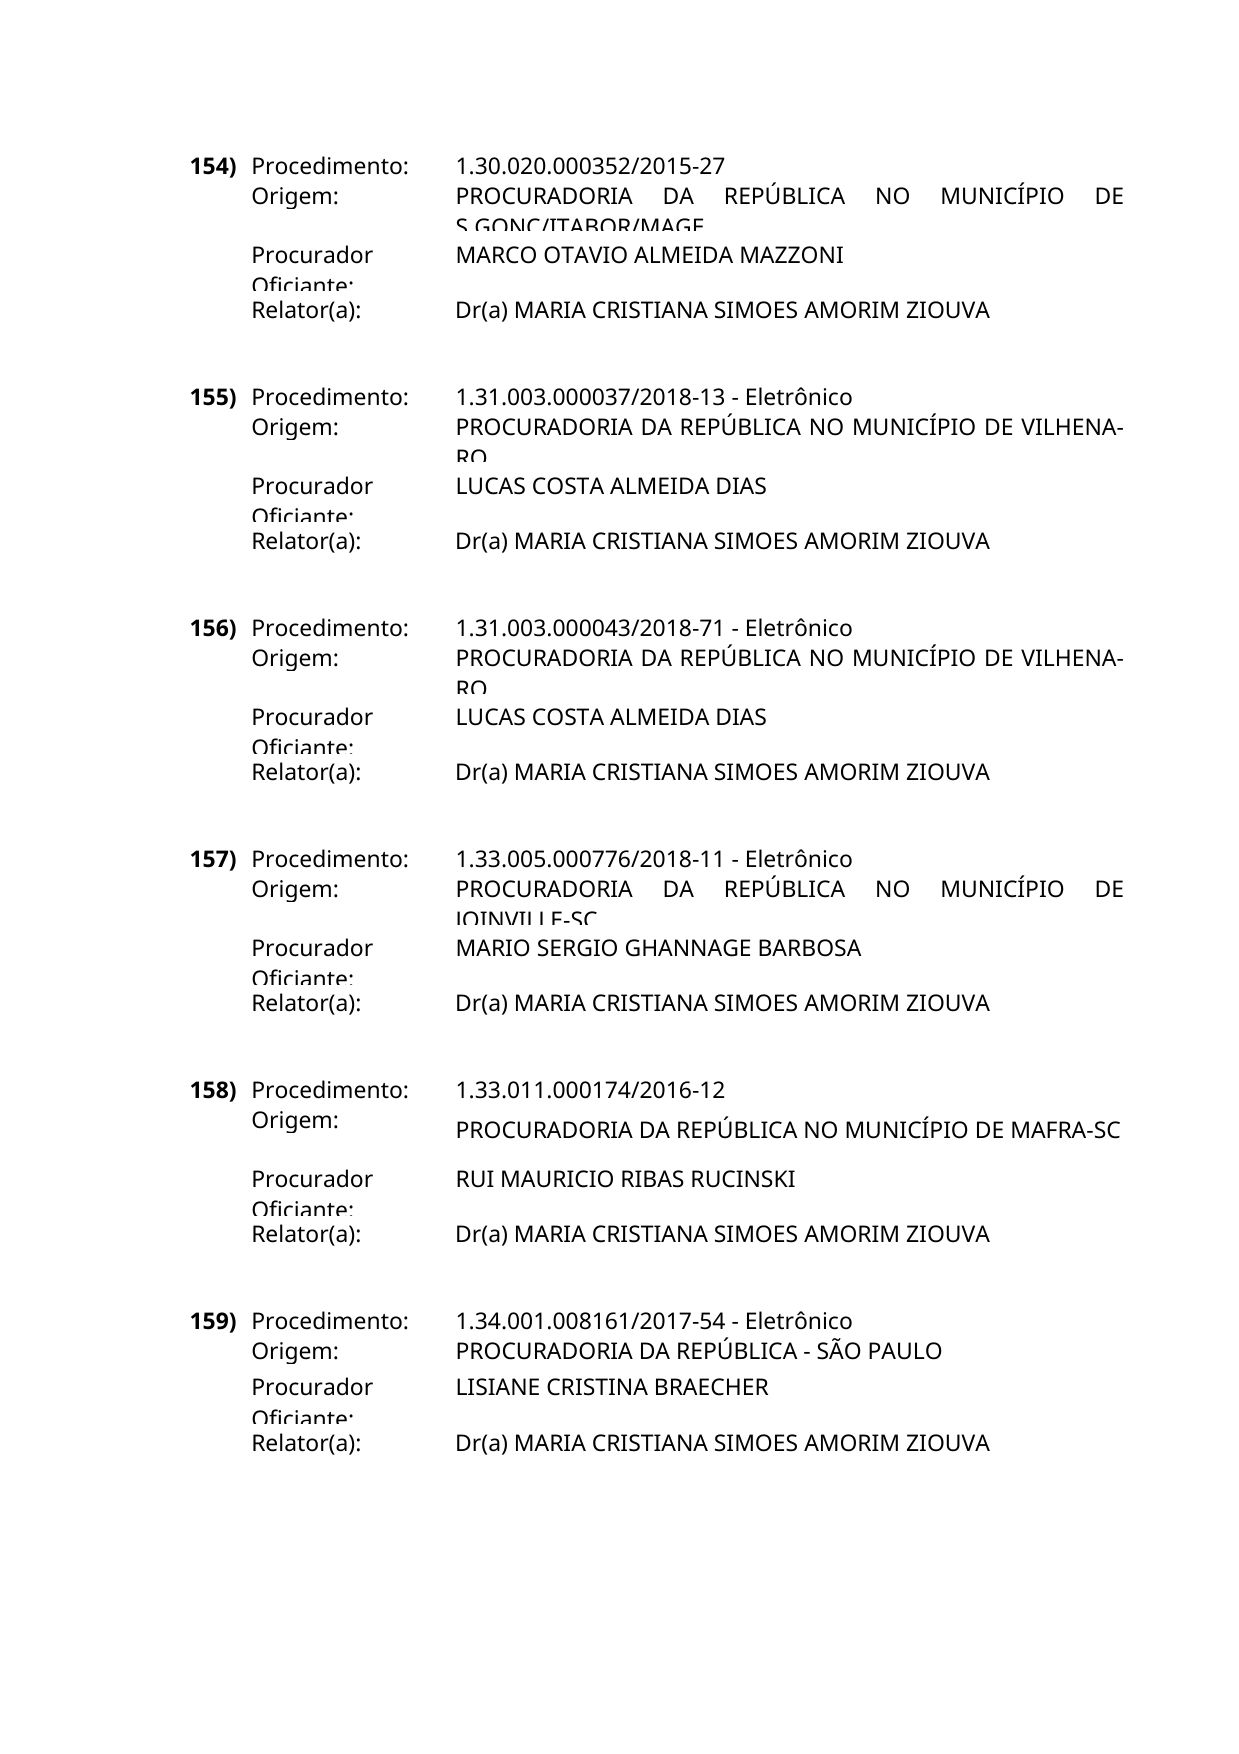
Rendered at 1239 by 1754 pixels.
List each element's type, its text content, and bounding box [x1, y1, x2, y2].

table_header [455, 0, 1124, 150]
table_cell [189, 324, 251, 381]
table_cell [189, 1163, 251, 1214]
table_cell [1125, 239, 1239, 289]
table_cell [0, 555, 189, 612]
table_cell [251, 1248, 455, 1305]
table_cell [1125, 1155, 1239, 1163]
table_cell [1125, 1427, 1239, 1457]
table_cell [0, 324, 189, 381]
table_cell [0, 294, 189, 324]
table_cell [1125, 873, 1239, 902]
table_cell [455, 693, 1124, 701]
table_cell PROCURADORIA DA REPÚBLICA NO MUNICÍPIO DE MAFRA-SC [455, 1104, 1124, 1155]
table_cell [455, 1248, 1124, 1305]
table_cell 1.31.003.000043/2018-71 - Eletrônico [455, 612, 1124, 641]
table_cell [189, 239, 251, 289]
table_cell [0, 150, 189, 178]
table_cell [0, 1371, 189, 1422]
table_cell [189, 525, 251, 555]
table_cell [1125, 1218, 1239, 1248]
table_cell [189, 642, 251, 671]
table_cell [251, 693, 455, 701]
table_cell [455, 924, 1124, 932]
table_cell Procurador Oficiante: [251, 1371, 455, 1424]
table_cell [0, 1248, 189, 1305]
table_cell [189, 209, 251, 231]
table_cell [251, 324, 455, 381]
table_cell [189, 1104, 251, 1133]
table_header Relator(a): [251, 294, 455, 323]
table_cell 1.34.001.008161/2017-54 - Eletrônico [455, 1305, 1124, 1334]
table_cell [1125, 555, 1239, 612]
table_cell LUCAS COSTA ALMEIDA DIAS [455, 470, 1124, 521]
table_cell [0, 873, 189, 902]
table_cell [0, 1017, 189, 1074]
table_cell [189, 701, 251, 752]
table_cell [1125, 924, 1239, 932]
table_cell [251, 1155, 455, 1163]
table_cell [189, 180, 251, 208]
table_cell Procedimento: [251, 612, 455, 641]
table_cell [1125, 642, 1239, 671]
table_cell [0, 756, 189, 786]
table_cell [0, 180, 189, 208]
table_cell [0, 381, 189, 409]
table_cell [0, 440, 189, 462]
table_cell Origem: [251, 642, 455, 671]
table_cell [251, 1133, 455, 1155]
table_header Dr(a) MARIA CRISTIANA SIMOES AMORIM ZIOUVA [455, 294, 1122, 323]
table_cell [189, 1017, 251, 1074]
table_cell [189, 693, 251, 701]
table_cell [0, 462, 189, 469]
table_cell [1125, 440, 1239, 462]
table_cell [1125, 1305, 1239, 1334]
table_cell [189, 470, 251, 521]
table_cell [0, 239, 189, 289]
table_header Dr(a) MARIA CRISTIANA SIMOES AMORIM ZIOUVA [455, 1218, 1122, 1247]
table_cell [189, 231, 251, 238]
table_cell [189, 1218, 251, 1248]
table_header Relator(a): [251, 525, 455, 554]
table_cell [1125, 1335, 1239, 1364]
table_cell 157) [189, 843, 251, 872]
table_cell [1125, 987, 1239, 1017]
table_cell [0, 843, 189, 872]
table_cell [0, 642, 189, 671]
table_header Dr(a) MARIA CRISTIANA SIMOES AMORIM ZIOUVA [455, 756, 1122, 785]
table_cell [1125, 1017, 1239, 1074]
table_cell MARIO SERGIO GHANNAGE BARBOSA [455, 932, 1124, 983]
table_header [189, 0, 251, 150]
table_cell [189, 1364, 251, 1371]
table_cell 155) [189, 381, 251, 409]
table_cell [0, 932, 189, 983]
table_cell Procedimento: [251, 150, 455, 178]
table_cell [251, 924, 455, 932]
table_cell [1125, 1248, 1239, 1305]
table_cell Procurador Oficiante: [251, 239, 455, 291]
table_cell Procedimento: [251, 381, 455, 409]
table_cell Procurador Oficiante: [251, 1163, 455, 1215]
table_cell [1125, 180, 1239, 208]
table_cell [1125, 1364, 1239, 1371]
table_cell [1125, 1371, 1239, 1422]
table_header Dr(a) MARIA CRISTIANA SIMOES AMORIM ZIOUVA [455, 987, 1122, 1016]
table_cell [189, 294, 251, 324]
table_cell [189, 873, 251, 902]
table_cell [0, 671, 189, 693]
table_header Dr(a) MARIA CRISTIANA SIMOES AMORIM ZIOUVA [455, 1427, 1122, 1455]
table_cell [251, 786, 455, 843]
table_cell [189, 671, 251, 693]
table_cell 1.33.005.000776/2018-11 - Eletrônico [455, 843, 1124, 872]
table_header [1125, 0, 1239, 150]
table_cell [455, 1364, 1124, 1371]
table_cell Origem: [251, 411, 455, 439]
table_cell [0, 525, 189, 555]
table_cell [1125, 209, 1239, 231]
table_cell Origem: [251, 873, 455, 902]
table_cell [0, 1163, 189, 1214]
table_header Dr(a) MARIA CRISTIANA SIMOES AMORIM ZIOUVA [455, 525, 1122, 554]
table_cell 1.31.003.000037/2018-13 - Eletrônico [455, 381, 1124, 409]
table_cell [251, 902, 455, 924]
table_cell [0, 924, 189, 932]
table_cell [189, 462, 251, 469]
table_cell PROCURADORIA DA REPÚBLICA - SÃO PAULO [455, 1335, 1124, 1364]
table_cell [1125, 231, 1239, 238]
table_cell [189, 1248, 251, 1305]
table_cell PROCURADORIA DA REPÚBLICA NO MUNICÍPIO DE S.GONÇ/ITABOR/MAGE [455, 180, 1124, 231]
table_cell [0, 209, 189, 231]
table_cell 158) [189, 1074, 251, 1103]
table_header [0, 0, 189, 150]
table_cell [0, 1335, 189, 1364]
table_cell [1125, 324, 1239, 381]
table_header Relator(a): [251, 1427, 455, 1455]
table_cell [189, 411, 251, 439]
table_cell [251, 209, 455, 231]
table_cell [1125, 693, 1239, 701]
table_cell 156) [189, 612, 251, 641]
table_cell [189, 756, 251, 786]
table_cell [0, 1155, 189, 1163]
table_cell [1125, 1104, 1239, 1133]
table_cell [189, 440, 251, 462]
table_cell [0, 1074, 189, 1103]
table_header [251, 0, 455, 150]
table_cell [1125, 902, 1239, 924]
table_cell [455, 324, 1124, 381]
table_cell [1125, 612, 1239, 641]
table_cell [189, 1155, 251, 1163]
table_cell 159) [189, 1305, 251, 1334]
table_cell [455, 462, 1124, 469]
table_cell [0, 1133, 189, 1155]
table_header Relator(a): [251, 756, 455, 785]
table_cell [251, 671, 455, 693]
table_cell [0, 987, 189, 1017]
table_cell [189, 902, 251, 924]
table_cell [1125, 470, 1239, 521]
table_cell [189, 987, 251, 1017]
table_cell [1125, 381, 1239, 409]
table_cell 1.33.011.000174/2016-12 [455, 1074, 1124, 1103]
table_cell [1125, 756, 1239, 786]
table_header Relator(a): [251, 1218, 455, 1247]
table_cell [189, 786, 251, 843]
table_cell [0, 1218, 189, 1248]
table_cell [0, 1427, 189, 1457]
table_cell [251, 1017, 455, 1074]
table_cell Procedimento: [251, 843, 455, 872]
table_cell [0, 231, 189, 238]
table_cell [1125, 1074, 1239, 1103]
table_cell LUCAS COSTA ALMEIDA DIAS [455, 701, 1124, 752]
table_cell [251, 462, 455, 469]
table_cell [1125, 462, 1239, 469]
table_cell Origem: [251, 180, 455, 208]
table_cell [0, 701, 189, 752]
table_cell PROCURADORIA DA REPÚBLICA NO MUNICÍPIO DE VILHENA-RO [455, 411, 1124, 462]
table_cell [1125, 1133, 1239, 1155]
table_cell PROCURADORIA DA REPÚBLICA NO MUNICÍPIO DE JOINVILLE-SC [455, 873, 1124, 924]
table_cell [1125, 411, 1239, 439]
table_cell [1125, 843, 1239, 872]
table_cell [189, 1335, 251, 1364]
table_cell LISIANE CRISTINA BRAECHER [455, 1371, 1124, 1422]
table_cell [189, 924, 251, 932]
table_cell [455, 1155, 1124, 1163]
table_cell [1125, 150, 1239, 178]
table_cell [189, 1371, 251, 1422]
table_cell [0, 693, 189, 701]
table_cell [455, 555, 1124, 612]
table_cell [251, 440, 455, 462]
table_cell [0, 470, 189, 521]
table_cell [0, 1305, 189, 1334]
table_cell [251, 231, 455, 238]
table_cell [1125, 1163, 1239, 1214]
table_cell [1125, 786, 1239, 843]
table_cell Origem: [251, 1335, 455, 1364]
table_cell [189, 1133, 251, 1155]
table_cell [1125, 932, 1239, 983]
table_cell [455, 786, 1124, 843]
table_cell [0, 612, 189, 641]
table_cell Procurador Oficiante: [251, 932, 455, 984]
table_cell [251, 1364, 455, 1371]
table_cell [189, 932, 251, 983]
table_cell [1125, 671, 1239, 693]
table_cell Procedimento: [251, 1305, 455, 1334]
table_cell [455, 1017, 1124, 1074]
table_cell Procedimento: [251, 1074, 455, 1103]
table_cell Procurador Oficiante: [251, 470, 455, 522]
table_header Relator(a): [251, 987, 455, 1016]
table_cell [189, 1427, 251, 1457]
table_cell [455, 231, 1124, 238]
table_cell [0, 411, 189, 439]
table_cell MARCO OTAVIO ALMEIDA MAZZONI [455, 239, 1124, 289]
table_cell 1.30.020.000352/2015-27 [455, 150, 1124, 178]
table_cell [0, 1364, 189, 1371]
table_cell [0, 786, 189, 843]
table_cell [251, 555, 455, 612]
table_cell 154) [189, 150, 251, 178]
table_cell Origem: [251, 1104, 455, 1133]
table_cell Procurador Oficiante: [251, 701, 455, 753]
table_cell [0, 1104, 189, 1133]
table_cell [0, 902, 189, 924]
table_cell RUI MAURICIO RIBAS RUCINSKI [455, 1163, 1124, 1214]
table_cell [1125, 701, 1239, 752]
table_cell PROCURADORIA DA REPÚBLICA NO MUNICÍPIO DE VILHENA-RO [455, 642, 1124, 693]
table_cell [1125, 525, 1239, 555]
table_cell [1125, 294, 1239, 324]
table_cell [189, 555, 251, 612]
